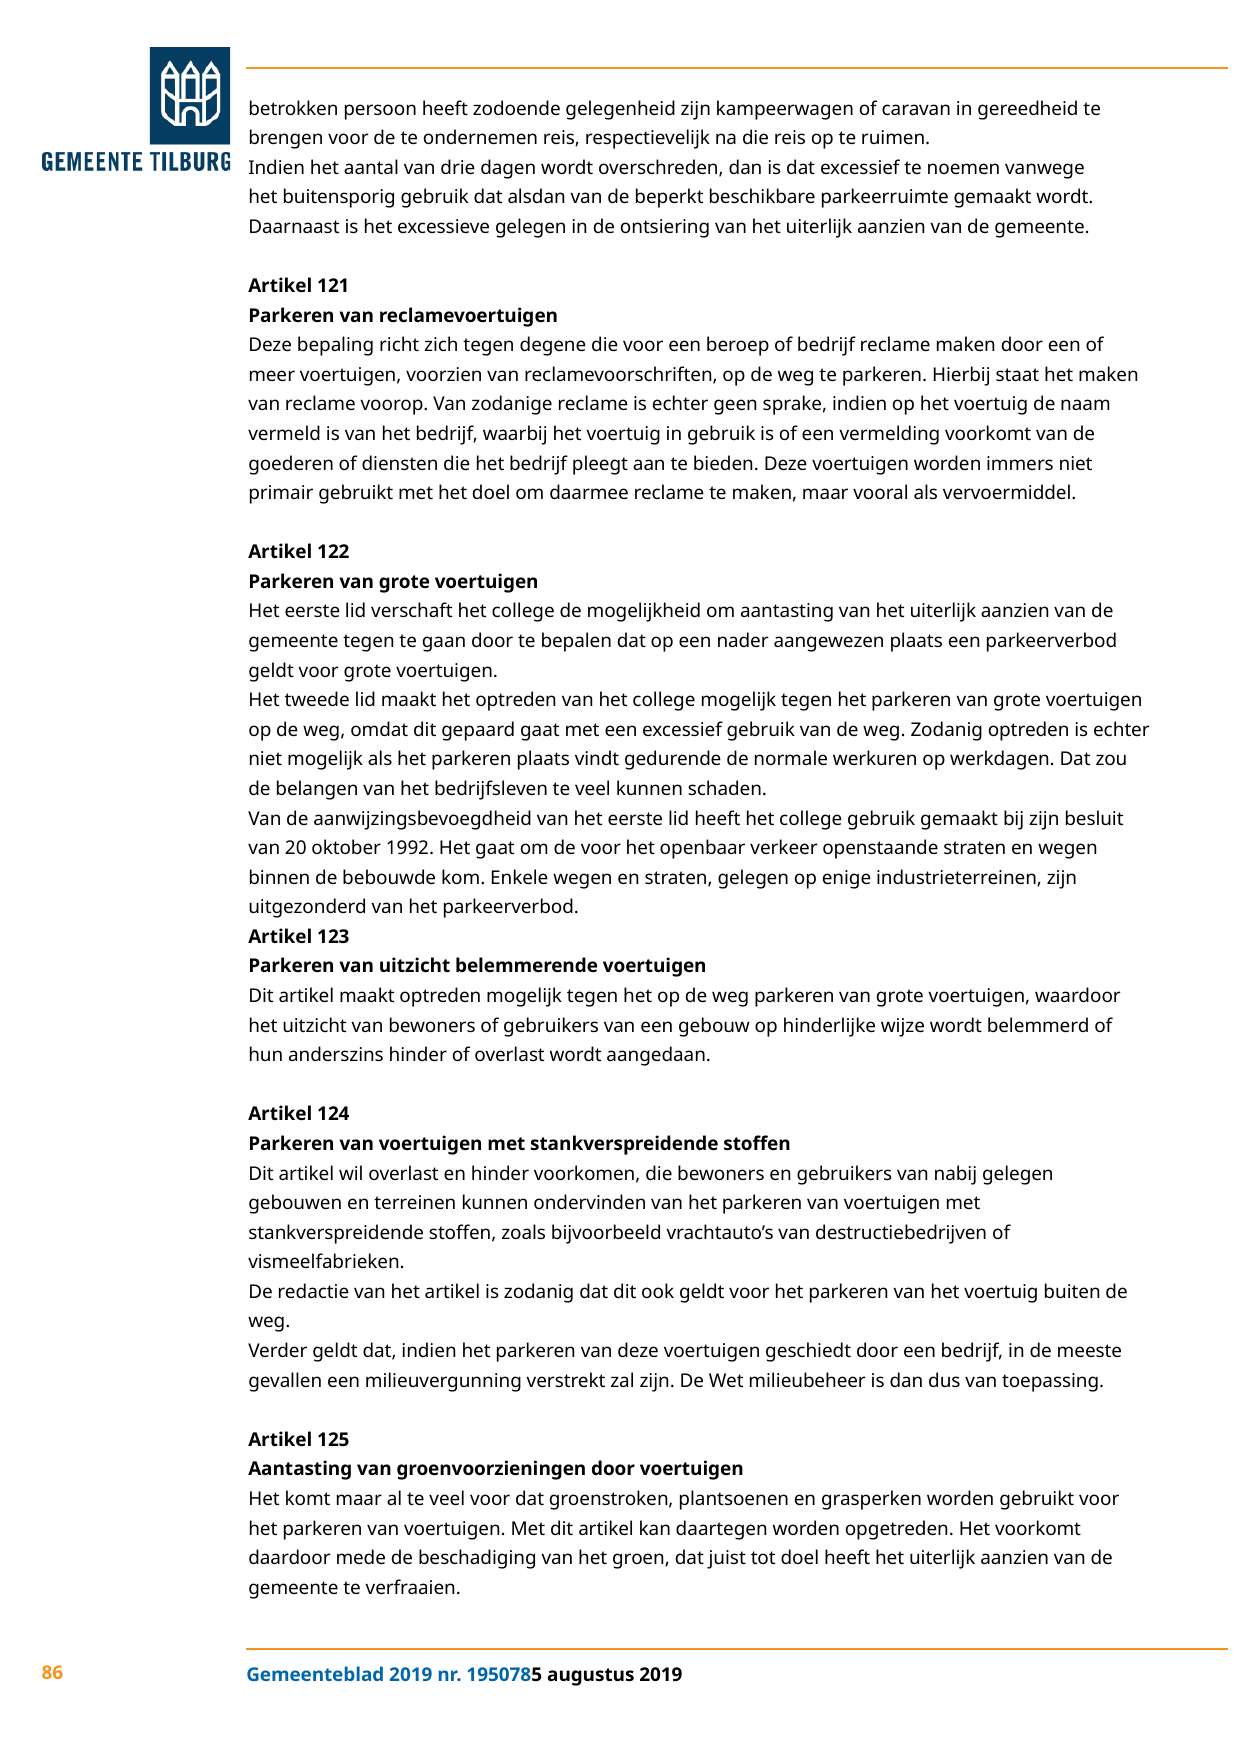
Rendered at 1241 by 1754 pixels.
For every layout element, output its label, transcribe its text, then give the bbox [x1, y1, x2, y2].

text betrokken persoon heeft zodoende gelegenheid zijn kampeerwagen of caravan in gereedheid te brengen voor de te ondernemen reis, respectievelijk na die reis op te ruimen. [248, 95, 1152, 150]
picture [41, 47, 231, 172]
text Dit artikel maakt optreden mogelijk tegen het op de weg parkeren van grote voertuigen, waardoor het uitzicht van bewoners of gebruikers van een gebouw op hinderlijke wijze wordt belemmerd of hun anderszins hinder of overlast wordt aangedaan. [248, 982, 1152, 1067]
text Indien het aantal van drie dagen wordt overschreden, dan is dat excessief te noemen vanwege [248, 154, 1152, 180]
text Artikel 122 [248, 538, 1152, 564]
text Artikel 125 [248, 1426, 1152, 1452]
text Artikel 124 [248, 1101, 1152, 1126]
text het buitensporig gebruik dat alsdan van de beperkt beschikbare parkeerruimte gemaakt wordt. Daarnaast is het excessieve gelegen in de ontsiering van het uiterlijk aanzien van de gemeente. [248, 183, 1152, 239]
text Parkeren van grote voertuigen [248, 568, 1152, 594]
text Het eerste lid verschaft het college de mogelijkheid om aantasting van het uiterlijk aanzien van de gemeente tegen te gaan door te bepalen dat op een nader aangewezen plaats een parkeerverbod geldt voor grote voertuigen. [248, 598, 1152, 683]
text Parkeren van uitzicht belemmerende voertuigen [248, 953, 1152, 978]
text Van de aanwijzingsbevoegdheid van het eerste lid heeft het college gebruik gemaakt bij zijn besluit van 20 oktober 1992. Het gaat om de voor het openbaar verkeer openstaande straten en wegen binnen de bebouwde kom. Enkele wegen en straten, gelegen op enige industrieterreinen, zijn uitgezonderd van het parkeerverbod. [248, 805, 1152, 919]
text Het tweede lid maakt het optreden van het college mogelijk tegen het parkeren van grote voertuigen op de weg, omdat dit gepaard gaat met een excessief gebruik van de weg. Zodanig optreden is echter niet mogelijk als het parkeren plaats vindt gedurende de normale werkuren op werkdagen. Dat zou de belangen van het bedrijfsleven te veel kunnen schaden. [248, 686, 1152, 801]
text Het komt maar al te veel voor dat groenstroken, plantsoenen en grasperken worden gebruikt voor het parkeren van voertuigen. Met dit artikel kan daartegen worden opgetreden. Het voorkomt daardoor mede de beschadiging van het groen, dat juist tot doel heeft het uiterlijk aanzien van de gemeente te verfraaien. [248, 1485, 1152, 1600]
text Artikel 123 [248, 923, 1152, 949]
text Verder geldt dat, indien het parkeren van deze voertuigen geschiedt door een bedrijf, in de meeste gevallen een milieuvergunning verstrekt zal zijn. De Wet milieubeheer is dan dus van toepassing. [248, 1337, 1152, 1393]
text Artikel 121 [248, 272, 1152, 298]
text Dit artikel wil overlast en hinder voorkomen, die bewoners en gebruikers van nabij gelegen gebouwen en terreinen kunnen ondervinden van het parkeren van voertuigen met stankverspreidende stoffen, zoals bijvoorbeeld vrachtauto’s van destructiebedrijven of vismeelfabrieken. [248, 1160, 1152, 1274]
text Parkeren van voertuigen met stankverspreidende stoffen [248, 1130, 1152, 1156]
text Deze bepaling richt zich tegen degene die voor een beroep of bedrijf reclame maken door een of meer voertuigen, voorzien van reclamevoorschriften, op de weg te parkeren. Hierbij staat het maken van reclame voorop. Van zodanige reclame is echter geen sprake, indien op het voertuig de naam vermeld is van het bedrijf, waarbij het voertuig in gebruik is of een vermelding voorkomt van de goederen of diensten die het bedrijf pleegt aan te bieden. Deze voertuigen worden immers niet primair gebruikt met het doel om daarmee reclame te maken, maar vooral als vervoermiddel. [248, 331, 1152, 505]
text Parkeren van reclamevoertuigen [248, 302, 1152, 328]
text De redactie van het artikel is zodanig dat dit ook geldt voor het parkeren van het voertuig buiten de weg. [248, 1278, 1152, 1333]
text Aantasting van groenvoorzieningen door voertuigen [248, 1456, 1152, 1481]
